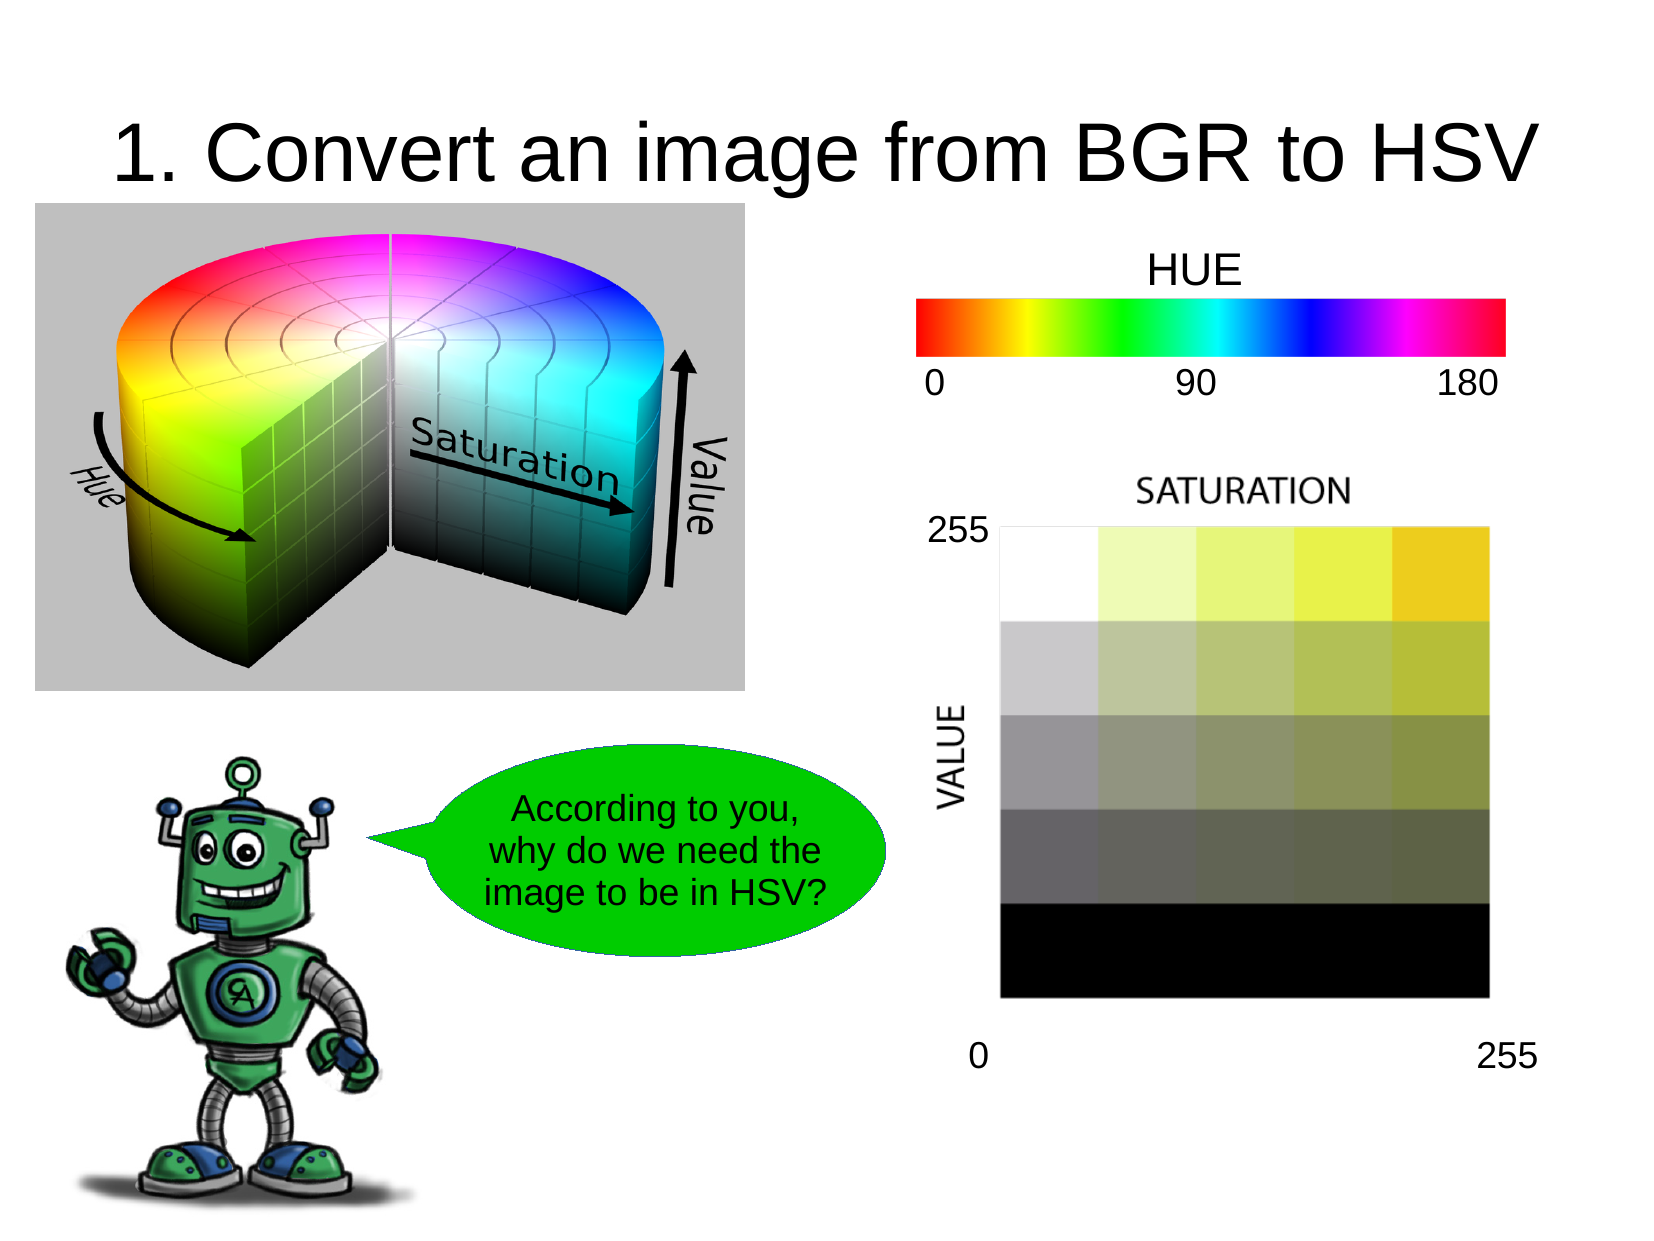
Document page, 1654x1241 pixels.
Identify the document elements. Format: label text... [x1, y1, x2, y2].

picture [903, 434, 1577, 1025]
text_box According to you, why do we need the image to be in HSV? [366, 744, 886, 957]
picture [35, 203, 745, 691]
text_box 255 [1461, 1026, 1554, 1084]
picture [47, 727, 439, 1229]
text_box 0 [953, 1026, 1004, 1084]
title 1. Convert an image from BGR to HSV [82, 49, 1571, 257]
text_box 255 [912, 501, 1005, 559]
picture [897, 280, 1524, 364]
text_box HUE [1131, 236, 1258, 280]
text_box 0 90 180 [909, 353, 1524, 411]
